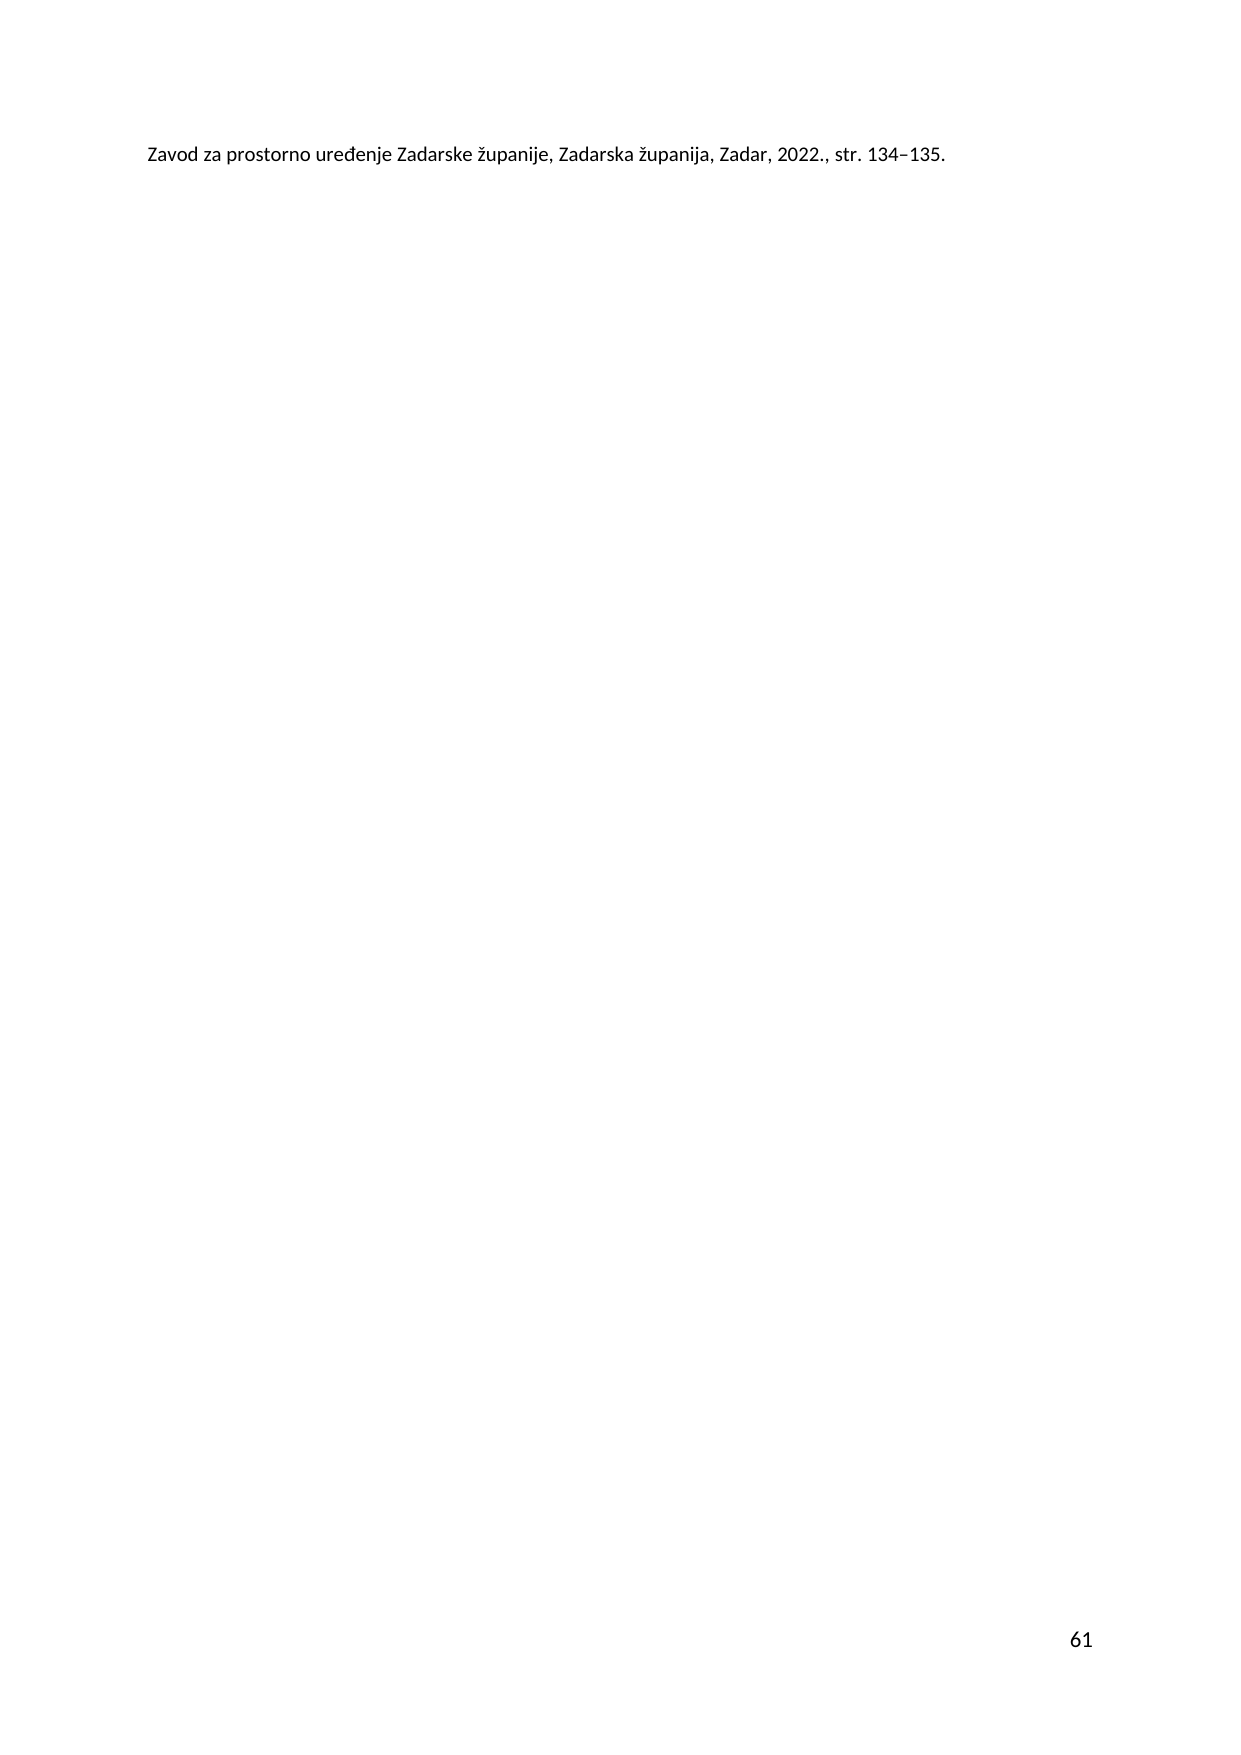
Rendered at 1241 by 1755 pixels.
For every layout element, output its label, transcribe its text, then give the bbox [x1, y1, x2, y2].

text Zavod za prostorno uređenje Zadarske županije, Zadarska županija, Zadar, 2022., str. 134–135. [147, 142, 1093, 167]
